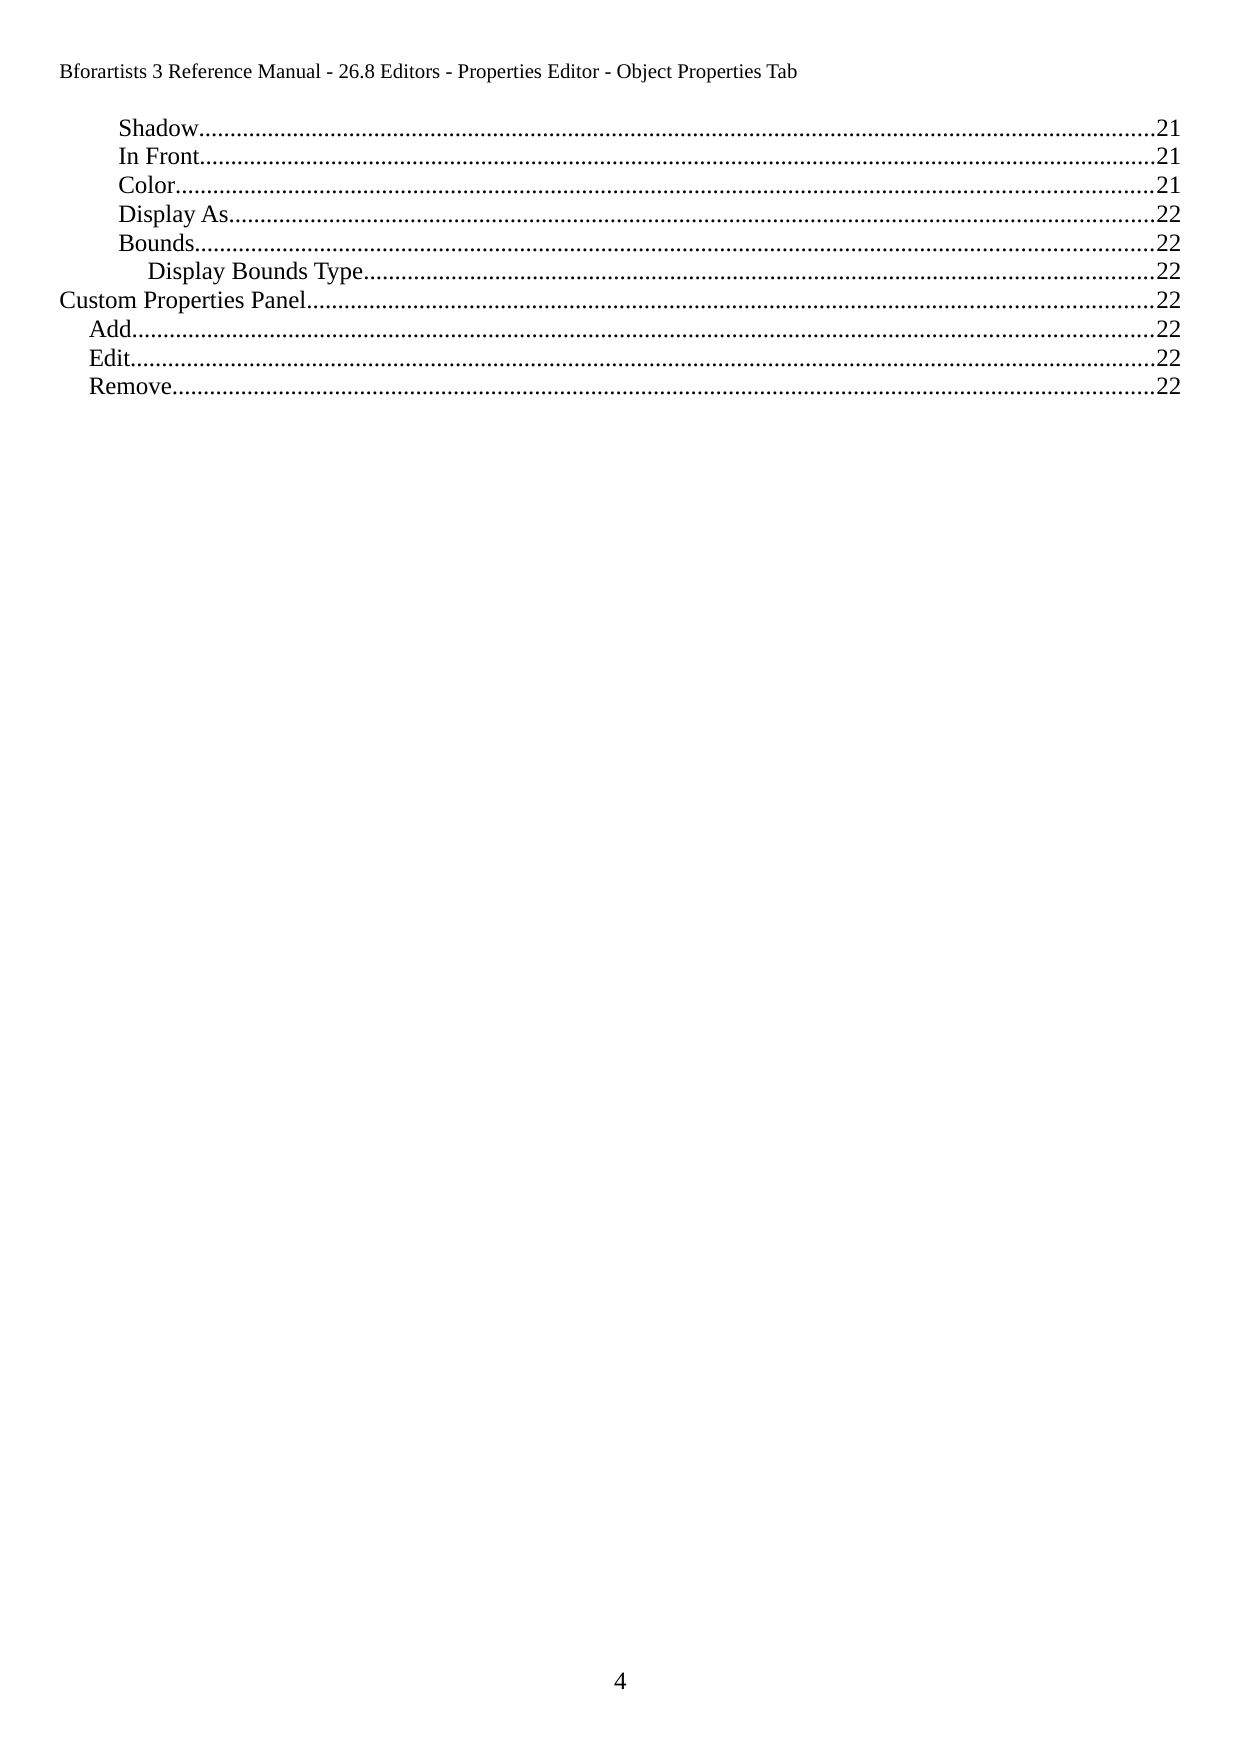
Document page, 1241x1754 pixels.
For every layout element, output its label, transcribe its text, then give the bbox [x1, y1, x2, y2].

text Color 21 [118, 170, 1181, 199]
text Edit 22 [88, 343, 1181, 371]
text Shadow 21 [118, 113, 1181, 141]
text Bounds 22 [118, 228, 1181, 256]
text Custom Properties Panel 22 [59, 285, 1181, 314]
text Display As 22 [118, 199, 1181, 228]
text Remove 22 [88, 371, 1181, 400]
text In Front 21 [118, 141, 1181, 170]
text Display Bounds Type 22 [147, 256, 1181, 285]
text Add 22 [88, 314, 1181, 343]
